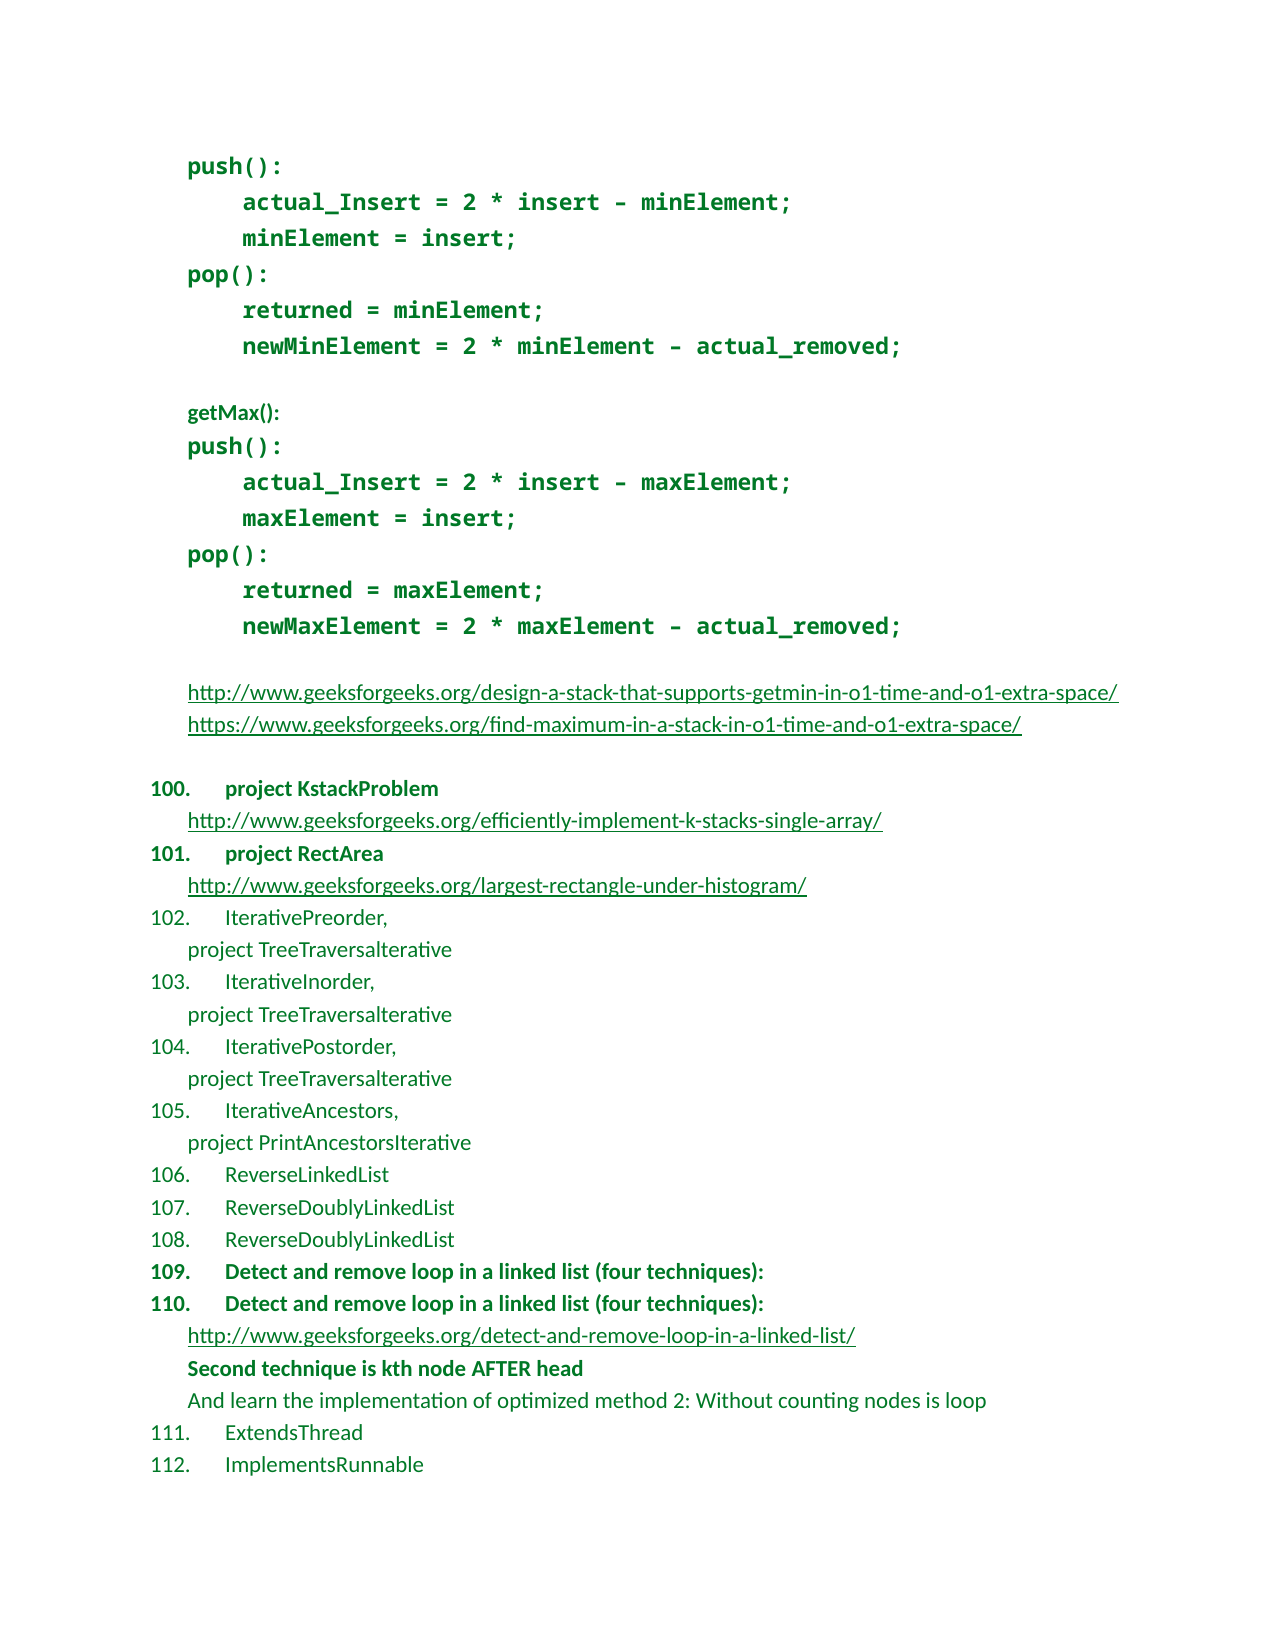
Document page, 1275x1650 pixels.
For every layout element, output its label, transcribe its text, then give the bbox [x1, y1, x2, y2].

list IterativeAncestors, [150, 1096, 1125, 1124]
list ExtendsThread [150, 1418, 1125, 1446]
list ImplementsRunnable [150, 1450, 1125, 1478]
list push(): [150, 430, 1125, 461]
list minElement = insert; [150, 222, 1125, 253]
list project PrintAncestorsIterative [150, 1128, 1125, 1156]
list project RectArea [150, 839, 1125, 867]
list IterativePostorder, [150, 1032, 1125, 1060]
list ReverseDoublyLinkedList [150, 1193, 1125, 1221]
list IterativeInorder, [150, 967, 1125, 996]
list pop(): [150, 258, 1125, 289]
list https://www.geeksforgeeks.org/find-maximum-in-a-stack-in-o1-time-and-o1-extra-space/ [150, 710, 1125, 738]
list Detect and remove loop in a linked list (four techniques): [150, 1257, 1125, 1285]
list ReverseLinkedList [150, 1161, 1125, 1189]
list actual_Insert = 2 * insert – maxElement; [150, 466, 1125, 497]
list pop(): [150, 538, 1125, 569]
list project TreeTraversalterative [150, 1000, 1125, 1028]
list project KstackProblem [150, 774, 1125, 802]
list Detect and remove loop in a linked list (four techniques): [150, 1289, 1125, 1317]
list maxElement = insert; [150, 502, 1125, 533]
list project TreeTraversalterative [150, 1064, 1125, 1092]
list http://www.geeksforgeeks.org/detect-and-remove-loop-in-a-linked-list/ [150, 1322, 1125, 1349]
list push(): [150, 150, 1125, 181]
list getMax(): [150, 398, 1125, 426]
list returned = maxElement; [150, 574, 1125, 605]
list newMaxElement = 2 * maxElement – actual_removed; [150, 610, 1125, 641]
list http://www.geeksforgeeks.org/efficiently-implement-k-stacks-single-array/ [150, 807, 1125, 834]
list actual_Insert = 2 * insert – minElement; [150, 186, 1125, 217]
list And learn the implementation of optimized method 2: Without counting nodes is loop [150, 1386, 1125, 1414]
list http://www.geeksforgeeks.org/design-a-stack-that-supports-getmin-in-o1-time-and-o1-extra-space/ [150, 678, 1125, 706]
list http://www.geeksforgeeks.org/largest-rectangle-under-histogram/ [150, 871, 1125, 899]
list ReverseDoublyLinkedList [150, 1225, 1125, 1253]
list Second technique is kth node AFTER head [150, 1354, 1125, 1382]
list returned = minElement; [150, 294, 1125, 325]
list newMinElement = 2 * minElement – actual_removed; [150, 330, 1125, 361]
list project TreeTraversalterative [150, 935, 1125, 963]
list IterativePreorder, [150, 903, 1125, 931]
